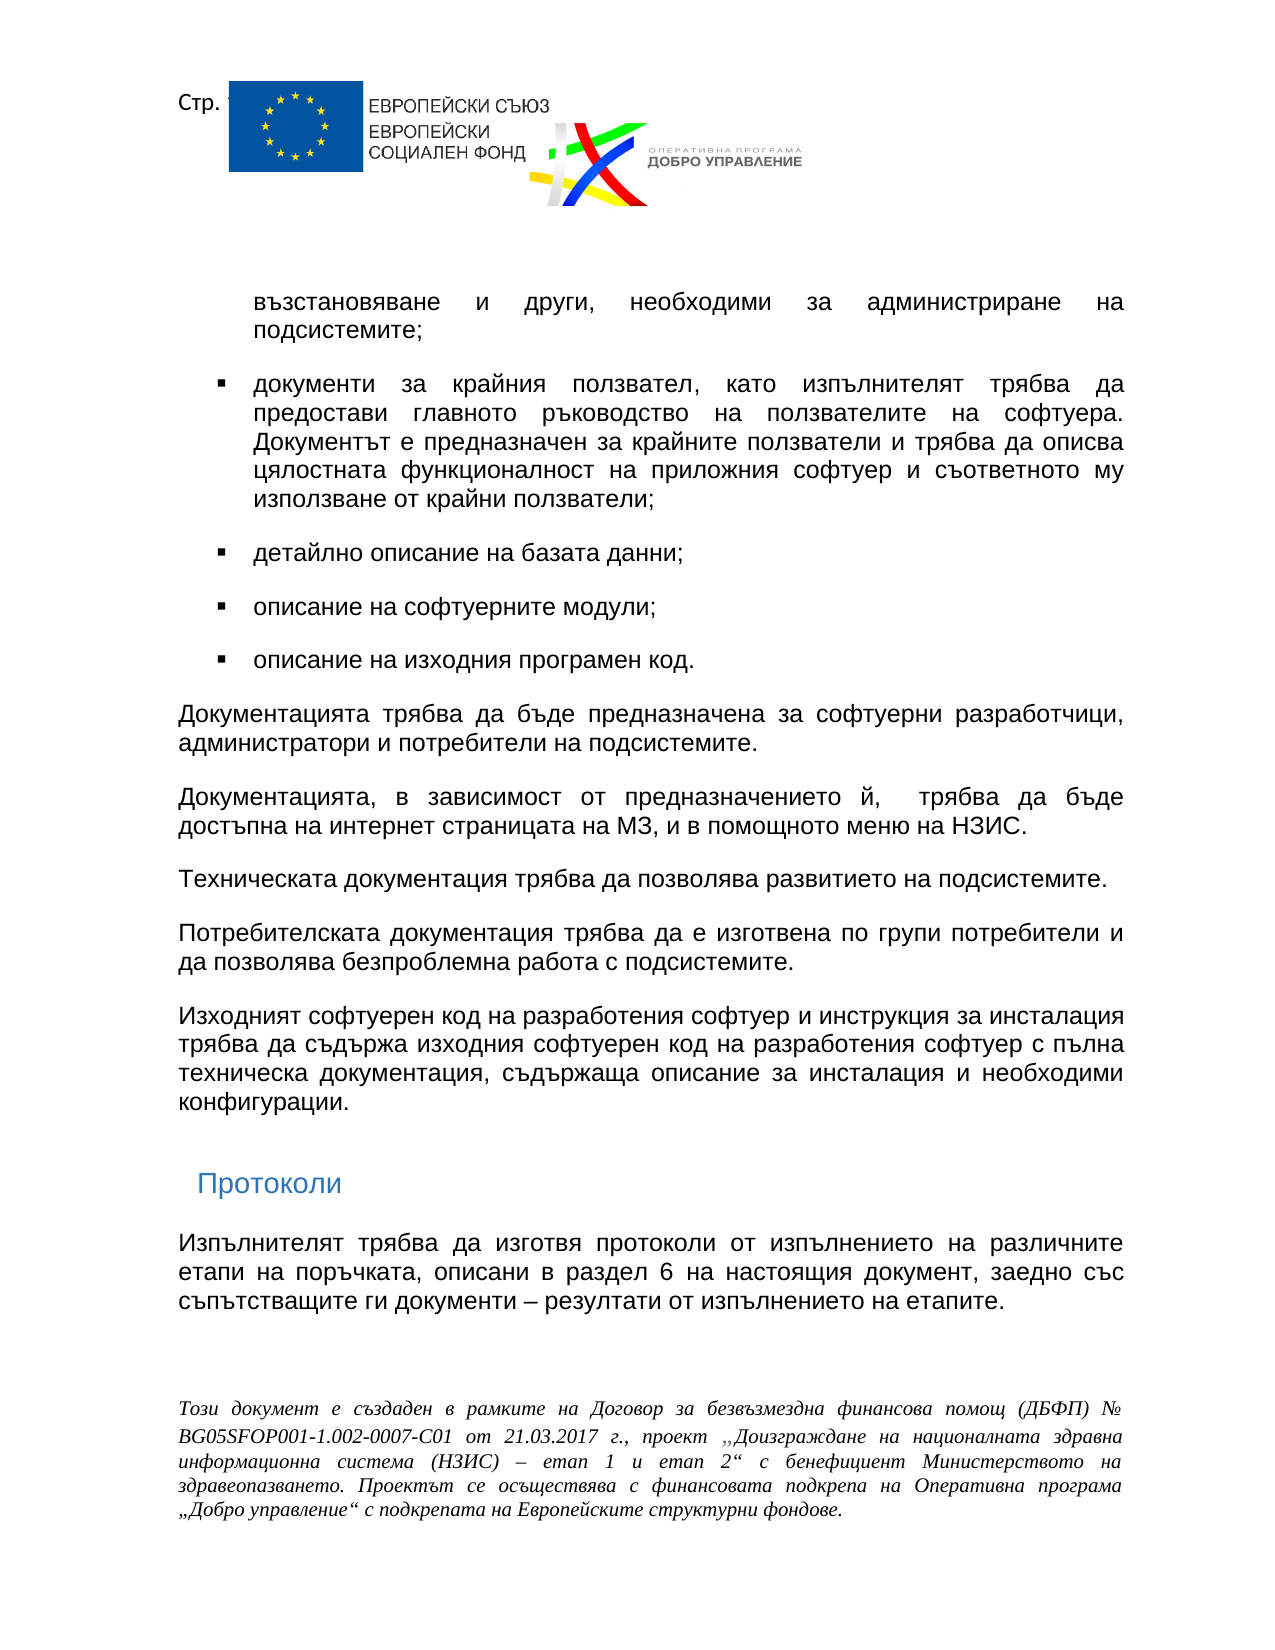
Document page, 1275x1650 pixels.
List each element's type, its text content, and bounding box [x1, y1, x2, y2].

list описание на изходния програмен код. [216, 646, 1125, 674]
subtitle Протоколи [197, 1166, 1125, 1199]
list възстановяване и други, необходими за администриране на подсистемите; [216, 286, 1125, 344]
text Техническата документация трябва да позволява развитието на подсистемите. [178, 864, 1125, 893]
text Изпълнителят трябва да изготвя протоколи от изпълнението на различните етапи на поръчката, описани в раздел 6 на настоящия документ, заедно със съпътстващите ги документи – резултати от изпълнението на етапите. [178, 1228, 1125, 1314]
list детайлно описание на базата данни; [216, 538, 1125, 567]
list документи за крайния ползвател, като изпълнителят трябва да предостави главното ръководство на ползвателите на софтуера. Документът е предназначен за крайните ползватели и трябва да описва цялостната функционалност на приложния софтуер и съответното му използване от крайни ползватели; [216, 369, 1125, 513]
text Документацията, в зависимост от предназначението й, трябва да бъде достъпна на интернет страницата на МЗ, и в помощното меню на НЗИС. [178, 782, 1125, 839]
text Документацията трябва да бъде предназначена за софтуерни разработчици, администратори и потребители на подсистемите. [178, 699, 1125, 757]
list описание на софтуерните модули; [216, 592, 1125, 621]
text Изходният софтуерен код на разработения софтуер и инструкция за инсталация трябва да съдържа изходния софтуерен код на разработения софтуер с пълна техническа документация, съдържаща описание за инсталация и необходими конфигурации. [178, 1001, 1125, 1116]
text Потребителската документация трябва да е изготвена по групи потребители и да позволява безпроблемна работа с подсистемите. [178, 918, 1125, 976]
